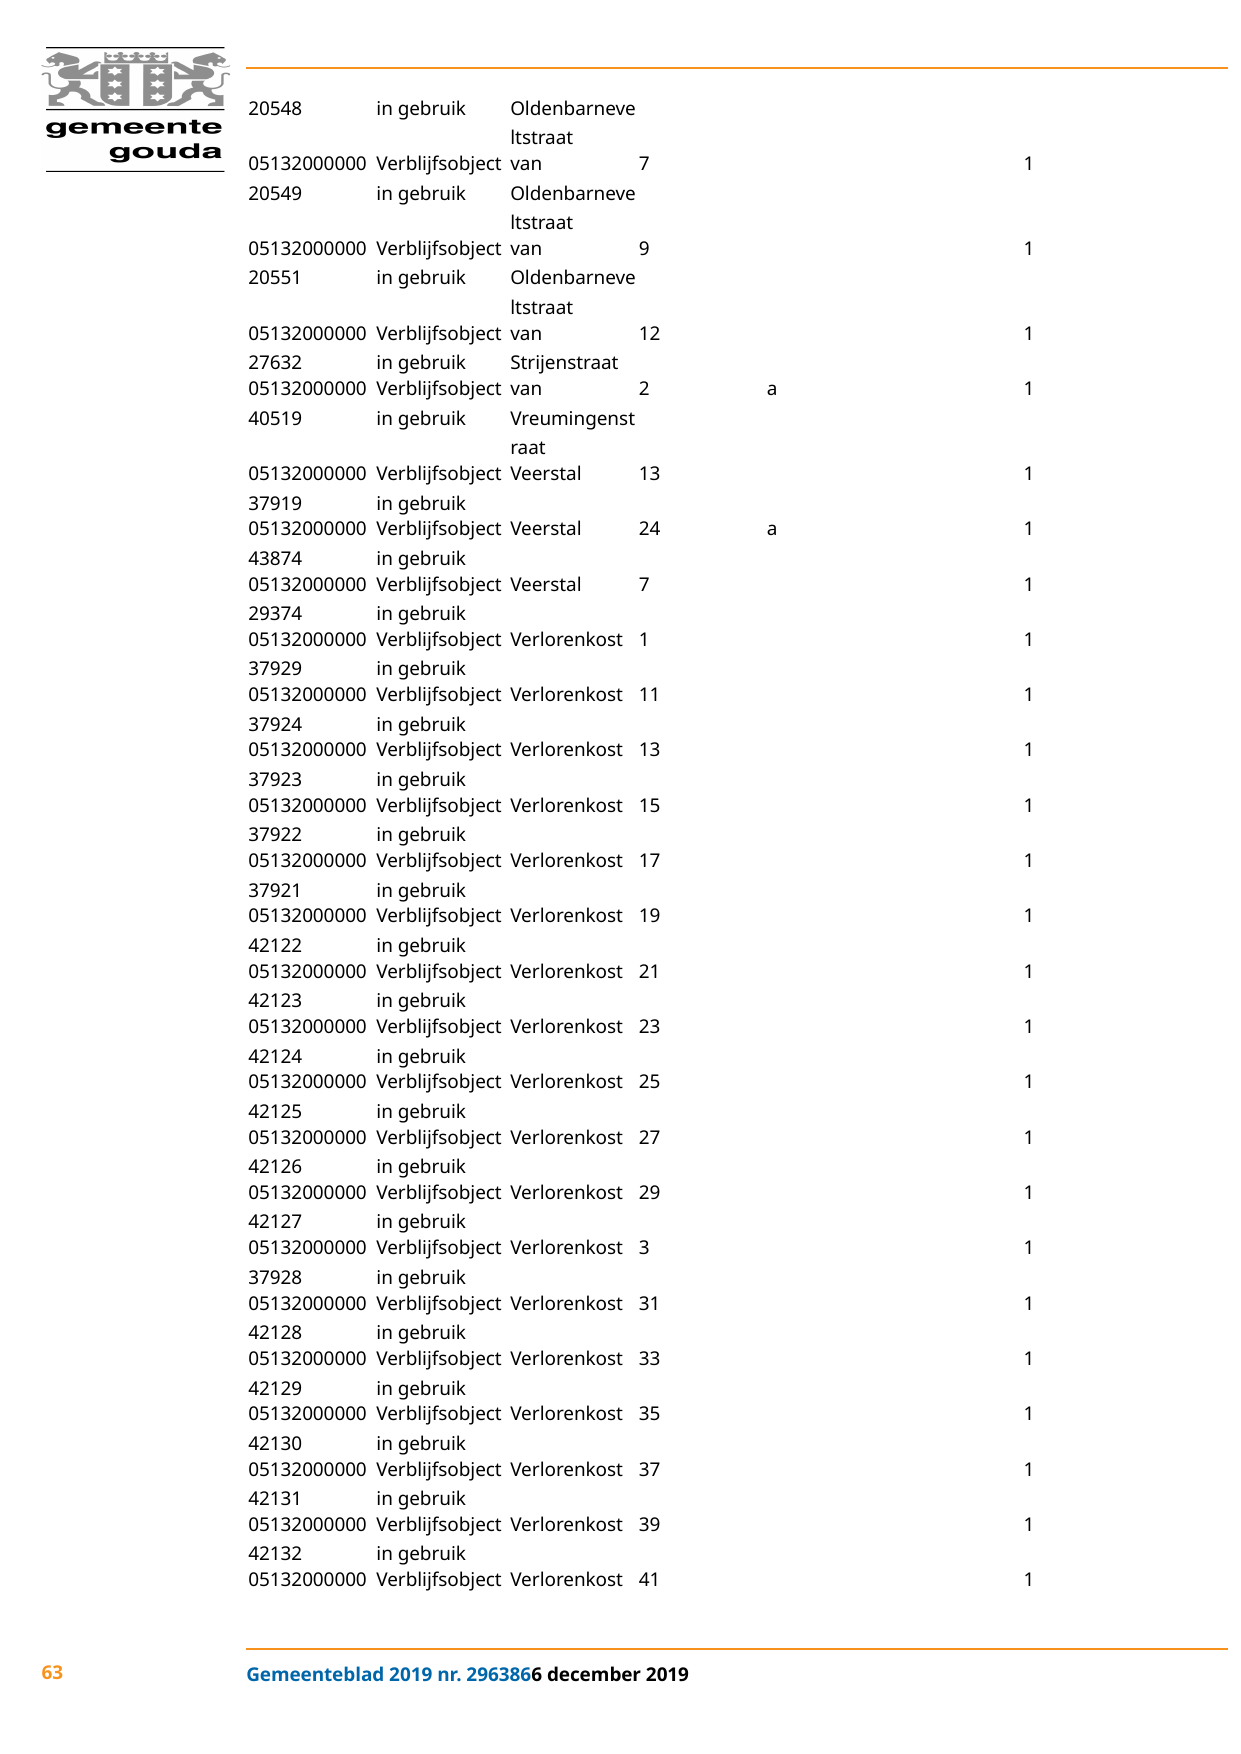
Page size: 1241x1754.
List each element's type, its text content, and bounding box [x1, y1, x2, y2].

table_cell 24 [639, 515, 767, 571]
table_cell 0513200000042127 [248, 1179, 376, 1234]
table_cell 35 [639, 1400, 767, 1456]
table_cell [895, 95, 1023, 150]
table_cell 20548 [248, 95, 376, 150]
table_cell Verblijfsobject in gebruik [376, 1013, 510, 1068]
table_cell Verblijfsobject in gebruik [376, 847, 510, 903]
table_cell Verlorenkost [510, 1290, 638, 1345]
table_cell 0513200000027632 [248, 320, 376, 375]
table_cell 0513200000042123 [248, 958, 376, 1013]
table_cell 33 [639, 1345, 767, 1400]
table_cell [895, 1290, 1023, 1345]
table_cell 1 [1023, 1456, 1152, 1511]
table_cell Verblijfsobject [376, 1566, 510, 1592]
table_cell 39 [639, 1511, 767, 1566]
table_cell 1 [1023, 460, 1152, 515]
table_cell [767, 626, 895, 681]
table_cell 0513200000037929 [248, 626, 376, 681]
table_cell [767, 681, 895, 737]
table_cell 0513200000040519 [248, 375, 376, 460]
table_cell 7 [639, 150, 767, 235]
table_cell [767, 235, 895, 320]
table_cell 11 [639, 681, 767, 737]
table_cell [767, 1400, 895, 1456]
table_cell Verlorenkost [510, 1456, 638, 1511]
table_cell Verblijfsobject in gebruik [376, 515, 510, 571]
table_cell Verblijfsobject in gebruik [376, 375, 510, 460]
table_cell [895, 1566, 1023, 1592]
table_cell [895, 235, 1023, 320]
table_cell [767, 571, 895, 626]
table_cell [895, 847, 1023, 903]
table_cell 0513200000020549 [248, 150, 376, 235]
table_cell 05132000000 [248, 1566, 376, 1592]
table_cell 41 [639, 1566, 767, 1592]
table_cell [767, 958, 895, 1013]
table_cell [895, 1069, 1023, 1124]
table_cell [895, 460, 1023, 515]
table_cell [767, 1179, 895, 1234]
table_cell Verlorenkost [510, 1345, 638, 1400]
table_cell Verblijfsobject in gebruik [376, 1235, 510, 1290]
table_cell Verlorenkost [510, 903, 638, 958]
table_cell 0513200000042132 [248, 1511, 376, 1566]
table_cell Verblijfsobject in gebruik [376, 1511, 510, 1566]
table_cell [767, 1566, 895, 1592]
table_cell 1 [1023, 1235, 1152, 1290]
table_cell Verlorenkost [510, 1511, 638, 1566]
table_cell Verlorenkost [510, 737, 638, 792]
table_cell Verlorenkost [510, 626, 638, 681]
table_cell 25 [639, 1069, 767, 1124]
table_cell 9 [639, 235, 767, 320]
table_cell 31 [639, 1290, 767, 1345]
table_cell Verblijfsobject in gebruik [376, 235, 510, 320]
table_cell 1 [1023, 320, 1152, 375]
table_cell 1 [1023, 1290, 1152, 1345]
table_cell [895, 1456, 1023, 1511]
table_cell 7 [639, 571, 767, 626]
table_cell [767, 737, 895, 792]
table_cell 0513200000043874 [248, 515, 376, 571]
table_cell 0513200000042131 [248, 1456, 376, 1511]
table_cell [767, 792, 895, 847]
table_cell 0513200000037922 [248, 792, 376, 847]
table_cell 1 [1023, 626, 1152, 681]
table_cell 1 [1023, 792, 1152, 847]
table_cell [895, 1124, 1023, 1179]
table_cell [767, 1069, 895, 1124]
table_cell 0513200000037924 [248, 681, 376, 737]
table_cell Verlorenkost [510, 792, 638, 847]
table_cell Oldenbarneveltstraat [510, 95, 638, 150]
table_cell [895, 1013, 1023, 1068]
table_cell 0513200000042128 [248, 1290, 376, 1345]
table_cell 1 [1023, 235, 1152, 320]
table_cell 15 [639, 792, 767, 847]
table_cell Verblijfsobject in gebruik [376, 737, 510, 792]
table_cell van Strijenstraat [510, 320, 638, 375]
table_cell 1 [1023, 1069, 1152, 1124]
table_cell 13 [639, 737, 767, 792]
table_cell Verlorenkost [510, 1566, 638, 1592]
table_cell 3 [639, 1235, 767, 1290]
table_cell [895, 1235, 1023, 1290]
table_cell [895, 571, 1023, 626]
table_cell 12 [639, 320, 767, 375]
table_cell Verlorenkost [510, 958, 638, 1013]
table_cell Verblijfsobject in gebruik [376, 681, 510, 737]
table_cell 1 [1023, 847, 1152, 903]
table_cell [895, 320, 1023, 375]
table_cell Verblijfsobject in gebruik [376, 571, 510, 626]
table_cell [895, 1345, 1023, 1400]
table_cell Verblijfsobject in gebruik [376, 1179, 510, 1234]
table_cell Verblijfsobject in gebruik [376, 958, 510, 1013]
table_cell 0513200000042124 [248, 1013, 376, 1068]
table_cell Verblijfsobject in gebruik [376, 1069, 510, 1124]
table_cell 37 [639, 1456, 767, 1511]
table_cell [895, 515, 1023, 571]
table_cell Verblijfsobject in gebruik [376, 320, 510, 375]
table_cell 13 [639, 460, 767, 515]
table_cell 0513200000042129 [248, 1345, 376, 1400]
table_cell 0513200000042126 [248, 1124, 376, 1179]
table_cell [767, 1345, 895, 1400]
table_cell [895, 958, 1023, 1013]
table_cell van Vreumingenstraat [510, 375, 638, 460]
table_cell van Oldenbarneveltstraat [510, 150, 638, 235]
table_cell Verblijfsobject in gebruik [376, 903, 510, 958]
table_cell 1 [1023, 681, 1152, 737]
table_cell [767, 150, 895, 235]
table_cell [767, 460, 895, 515]
table_cell [767, 1235, 895, 1290]
table_cell 0513200000037923 [248, 737, 376, 792]
table_cell 0513200000042130 [248, 1400, 376, 1456]
table_cell [767, 95, 895, 150]
table_cell [767, 1013, 895, 1068]
table_cell [895, 150, 1023, 235]
table_cell Verlorenkost [510, 681, 638, 737]
table_cell 1 [1023, 571, 1152, 626]
table_cell Verblijfsobject in gebruik [376, 1345, 510, 1400]
picture [41, 47, 231, 172]
table_cell Veerstal [510, 515, 638, 571]
table_cell 1 [1023, 1566, 1152, 1592]
table_cell 1 [1023, 1511, 1152, 1566]
table_cell [895, 681, 1023, 737]
table_cell [767, 847, 895, 903]
table_cell [767, 1290, 895, 1345]
table_cell Verlorenkost [510, 1235, 638, 1290]
table_cell a [767, 515, 895, 571]
table_cell 0513200000037928 [248, 1235, 376, 1290]
table_cell 1 [1023, 150, 1152, 235]
table_cell Verlorenkost [510, 1179, 638, 1234]
table_cell a [767, 375, 895, 460]
table_cell 21 [639, 958, 767, 1013]
table_cell 27 [639, 1124, 767, 1179]
table_cell Verblijfsobject in gebruik [376, 150, 510, 235]
table_cell 0513200000042125 [248, 1069, 376, 1124]
table_cell 0513200000037921 [248, 847, 376, 903]
table_cell [895, 903, 1023, 958]
table_cell [767, 1124, 895, 1179]
table_cell 1 [1023, 1124, 1152, 1179]
table_cell Verlorenkost [510, 1400, 638, 1456]
table_cell Veerstal [510, 571, 638, 626]
table_cell [895, 1400, 1023, 1456]
table_cell 1 [1023, 958, 1152, 1013]
table_cell Verblijfsobject in gebruik [376, 792, 510, 847]
table_cell 1 [1023, 1400, 1152, 1456]
table_cell Verblijfsobject in gebruik [376, 1290, 510, 1345]
table_cell 2 [639, 375, 767, 460]
table_cell [895, 375, 1023, 460]
table_cell [895, 1179, 1023, 1234]
table_cell Veerstal [510, 460, 638, 515]
table_cell [895, 737, 1023, 792]
table_cell 19 [639, 903, 767, 958]
table_cell 1 [1023, 903, 1152, 958]
table_cell Verblijfsobject in gebruik [376, 1124, 510, 1179]
table_cell [767, 320, 895, 375]
table_cell 1 [1023, 1013, 1152, 1068]
table_cell 1 [1023, 737, 1152, 792]
table_cell 29 [639, 1179, 767, 1234]
table_cell 17 [639, 847, 767, 903]
table_cell in gebruik [376, 95, 510, 150]
table_cell Verlorenkost [510, 847, 638, 903]
table_cell [767, 903, 895, 958]
table_cell Verblijfsobject in gebruik [376, 1400, 510, 1456]
table_cell [767, 1456, 895, 1511]
table_cell [895, 1511, 1023, 1566]
table_cell 1 [1023, 1345, 1152, 1400]
table_cell 1 [1023, 515, 1152, 571]
table_cell 0513200000042122 [248, 903, 376, 958]
table_cell Verlorenkost [510, 1013, 638, 1068]
table_cell 1 [1023, 375, 1152, 460]
table_cell [1023, 95, 1152, 150]
table_cell 0513200000020551 [248, 235, 376, 320]
table_cell Verblijfsobject in gebruik [376, 1456, 510, 1511]
table_cell [895, 626, 1023, 681]
table_cell 1 [1023, 1179, 1152, 1234]
table_cell [767, 1511, 895, 1566]
table_cell 1 [639, 626, 767, 681]
table_cell [895, 792, 1023, 847]
table_cell Verlorenkost [510, 1069, 638, 1124]
table_cell van Oldenbarneveltstraat [510, 235, 638, 320]
table_cell Verblijfsobject in gebruik [376, 460, 510, 515]
table_cell 0513200000037919 [248, 460, 376, 515]
table_cell 0513200000029374 [248, 571, 376, 626]
table_cell Verblijfsobject in gebruik [376, 626, 510, 681]
table_cell [639, 95, 767, 150]
table_cell 23 [639, 1013, 767, 1068]
table_cell Verlorenkost [510, 1124, 638, 1179]
